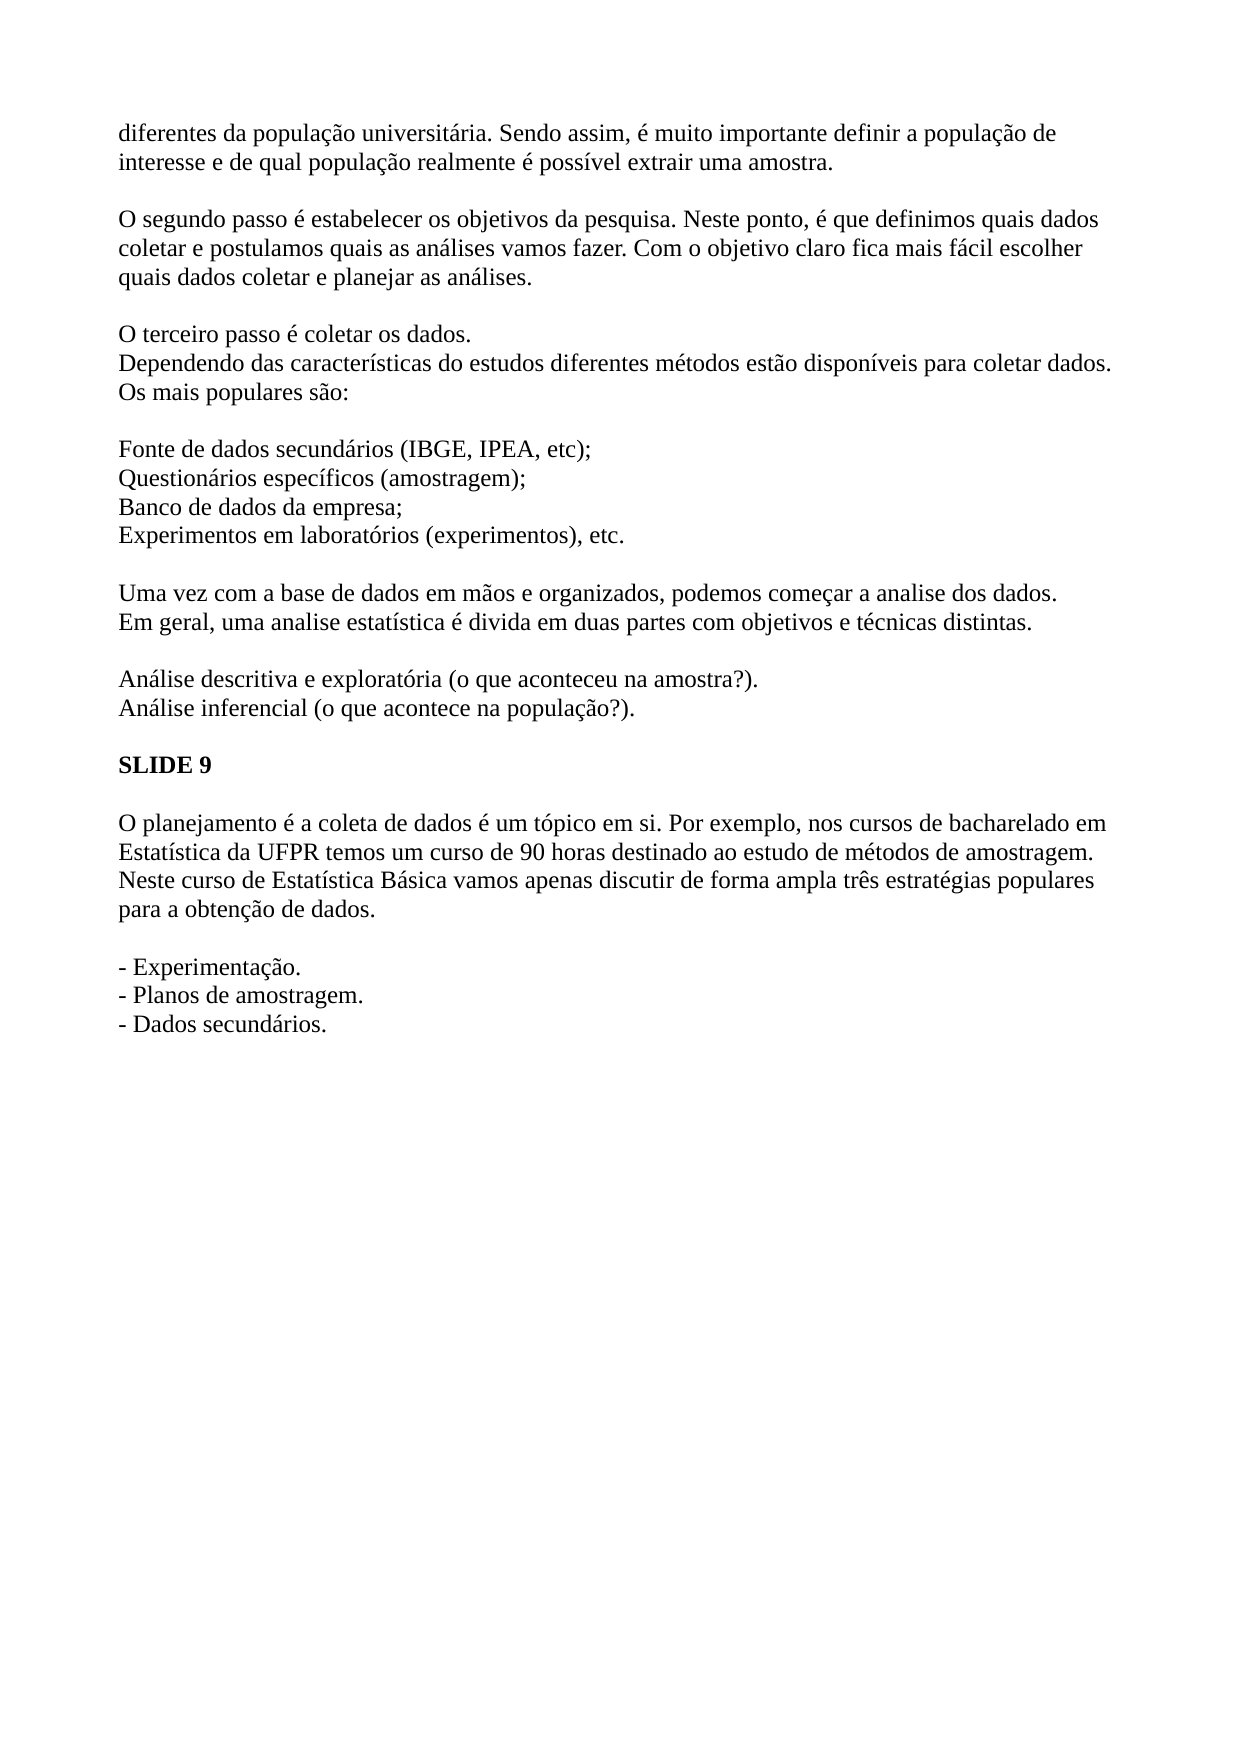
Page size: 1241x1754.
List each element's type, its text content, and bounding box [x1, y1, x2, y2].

text diferentes da população universitária. Sendo assim, é muito importante definir a população de interesse e de qual população realmente é possível extrair uma amostra. [118, 118, 1122, 176]
text Questionários específicos (amostragem); [118, 463, 1122, 492]
text O terceiro passo é coletar os dados. [118, 319, 1122, 348]
text SLIDE 9 [118, 751, 1122, 779]
text O segundo passo é estabelecer os objetivos da pesquisa. Neste ponto, é que definimos quais dados coletar e postulamos quais as análises vamos fazer. Com o objetivo claro fica mais fácil escolher quais dados coletar e planejar as análises. [118, 204, 1122, 291]
text Em geral, uma analise estatística é divida em duas partes com objetivos e técnicas distintas. [118, 607, 1122, 636]
text Fonte de dados secundários (IBGE, IPEA, etc); [118, 434, 1122, 463]
text Experimentos em laboratórios (experimentos), etc. [118, 521, 1122, 549]
text Análise descritiva e exploratória (o que aconteceu na amostra?). [118, 664, 1122, 693]
text - Experimentação. [118, 952, 1122, 981]
text Análise inferencial (o que acontece na população?). [118, 693, 1122, 722]
text Dependendo das características do estudos diferentes métodos estão disponíveis para coletar dados. Os mais populares são: [118, 348, 1122, 406]
text Uma vez com a base de dados em mãos e organizados, podemos começar a analise dos dados. [118, 578, 1122, 607]
text - Planos de amostragem. [118, 981, 1122, 1009]
text Banco de dados da empresa; [118, 492, 1122, 521]
text - Dados secundários. [118, 1009, 1122, 1038]
text O planejamento é a coleta de dados é um tópico em si. Por exemplo, nos cursos de bacharelado em Estatística da UFPR temos um curso de 90 horas destinado ao estudo de métodos de amostragem. Neste curso de Estatística Básica vamos apenas discutir de forma ampla três estratégias populares para a obtenção de dados. [118, 808, 1122, 923]
